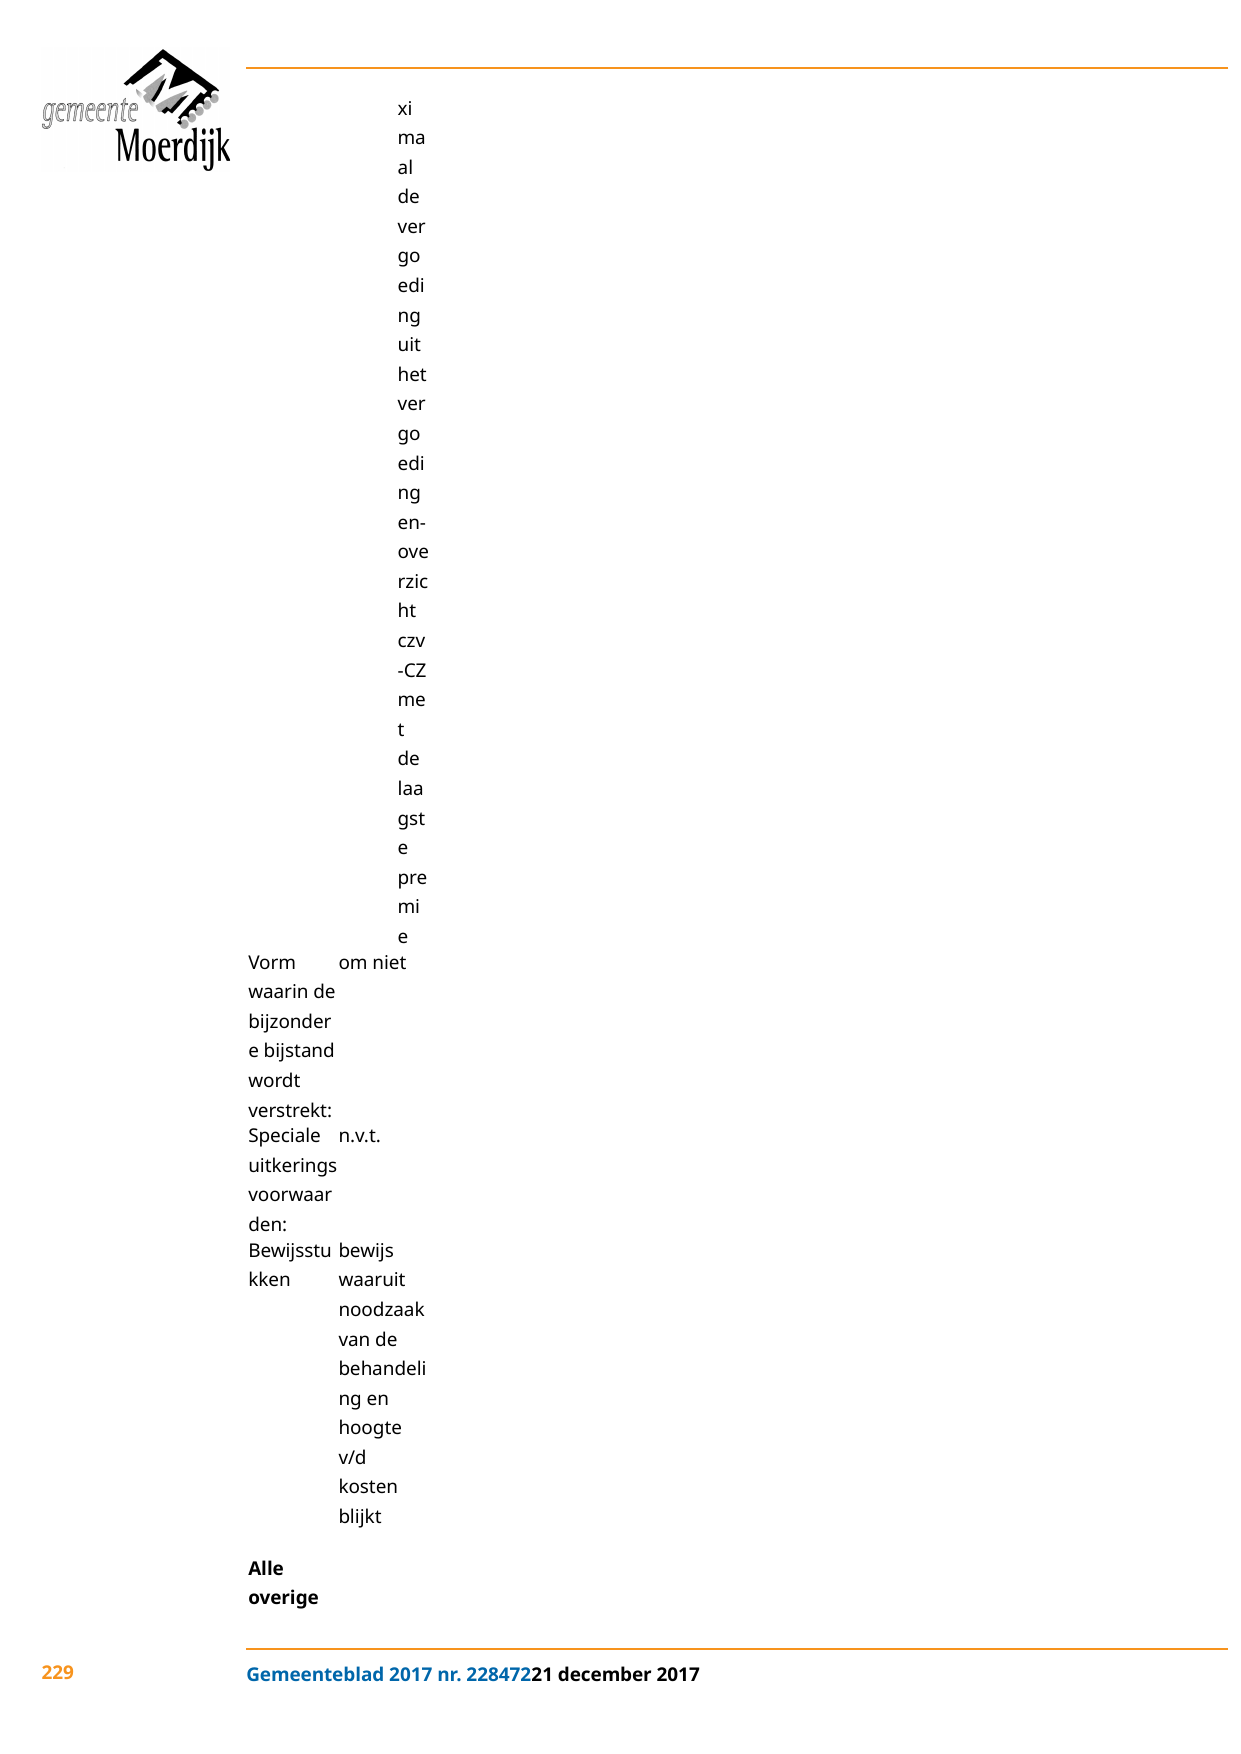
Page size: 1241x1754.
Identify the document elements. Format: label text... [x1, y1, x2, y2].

table_cell [429, 95, 519, 949]
table_cell ximaal de vergoeding uit het vergoedingen- overzicht czv-CZ met de laagste premie [338, 95, 429, 949]
picture [41, 47, 231, 172]
table_cell [338, 1529, 429, 1555]
table_cell [248, 95, 338, 949]
table_cell n.v.t. [338, 1123, 429, 1237]
table_cell om niet [338, 949, 429, 1122]
table_cell Bewijsstukken [248, 1237, 338, 1529]
table_cell Speciale uitkeringsvoorwaarden: [248, 1123, 338, 1237]
table_cell [248, 1529, 338, 1555]
table_cell Vorm waarin de bijzondere bijstand wordt verstrekt: [248, 949, 338, 1122]
table_cell [338, 1555, 429, 1610]
table_cell Alle overige [248, 1555, 338, 1610]
table_cell [519, 95, 609, 949]
table_cell bewijs waaruit noodzaak van de behandeling en hoogte v/d kosten blijkt [338, 1237, 429, 1529]
